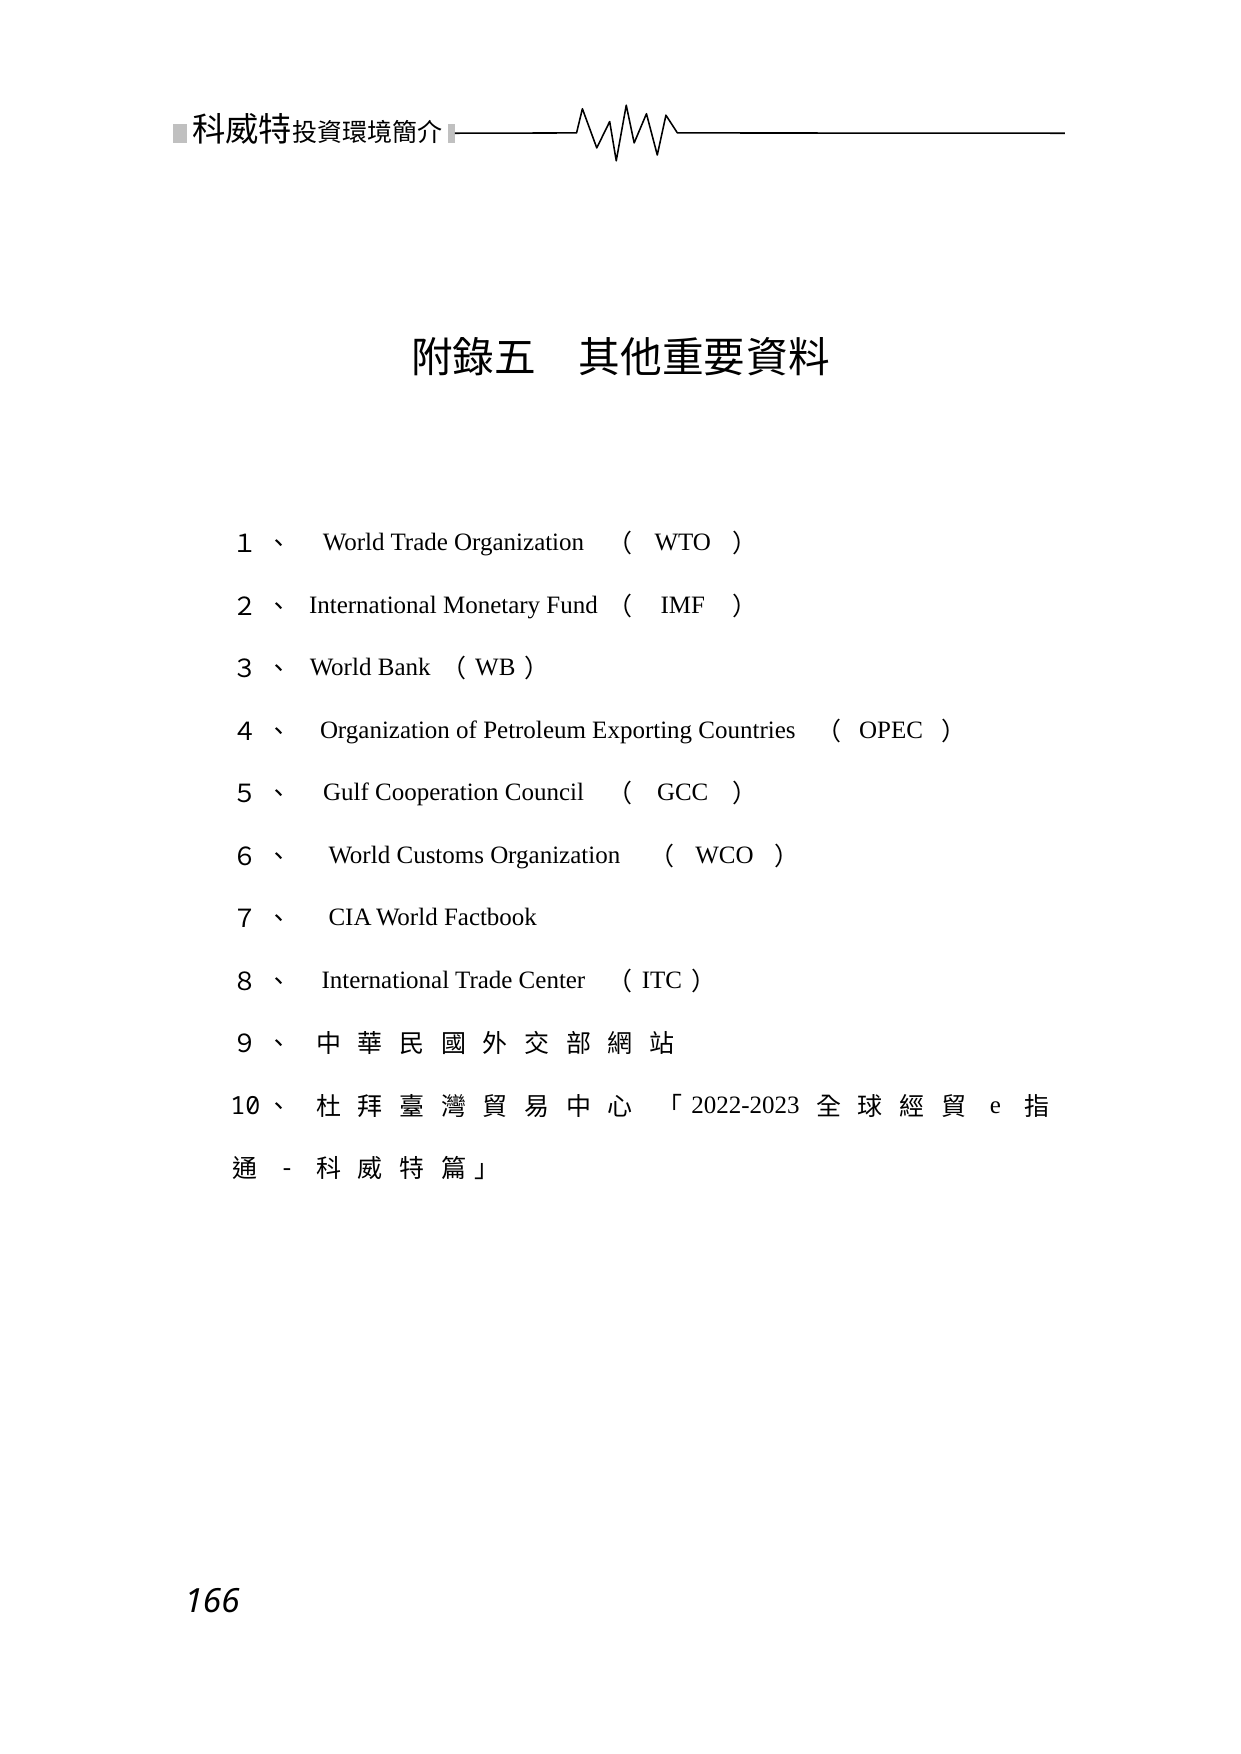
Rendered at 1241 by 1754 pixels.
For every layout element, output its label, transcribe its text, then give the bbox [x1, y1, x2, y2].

text ８、International Trade Center（ITC） [203, 938, 1058, 1000]
text ９、中華民國外交部網站 [203, 1000, 1058, 1063]
text １、World Trade Organization（WTO） [203, 500, 1058, 563]
text ４、Organization of Petroleum Exporting Countries（OPEC） [203, 688, 1058, 750]
text 10、杜拜臺灣貿易中心「2022-2023全球經貿e指通-科威特篇」 [203, 1063, 1058, 1188]
text ３、World Bank（WB） [203, 625, 1058, 688]
text ５、Gulf Cooperation Council（GCC） [203, 750, 1058, 813]
text ６、World Customs Organization（WCO） [203, 813, 1058, 875]
text 附錄五 其他重要資料 [183, 313, 1058, 375]
text ７、CIA World Factbook [203, 875, 1058, 938]
text ２、International Monetary Fund（IMF） [203, 563, 1058, 625]
